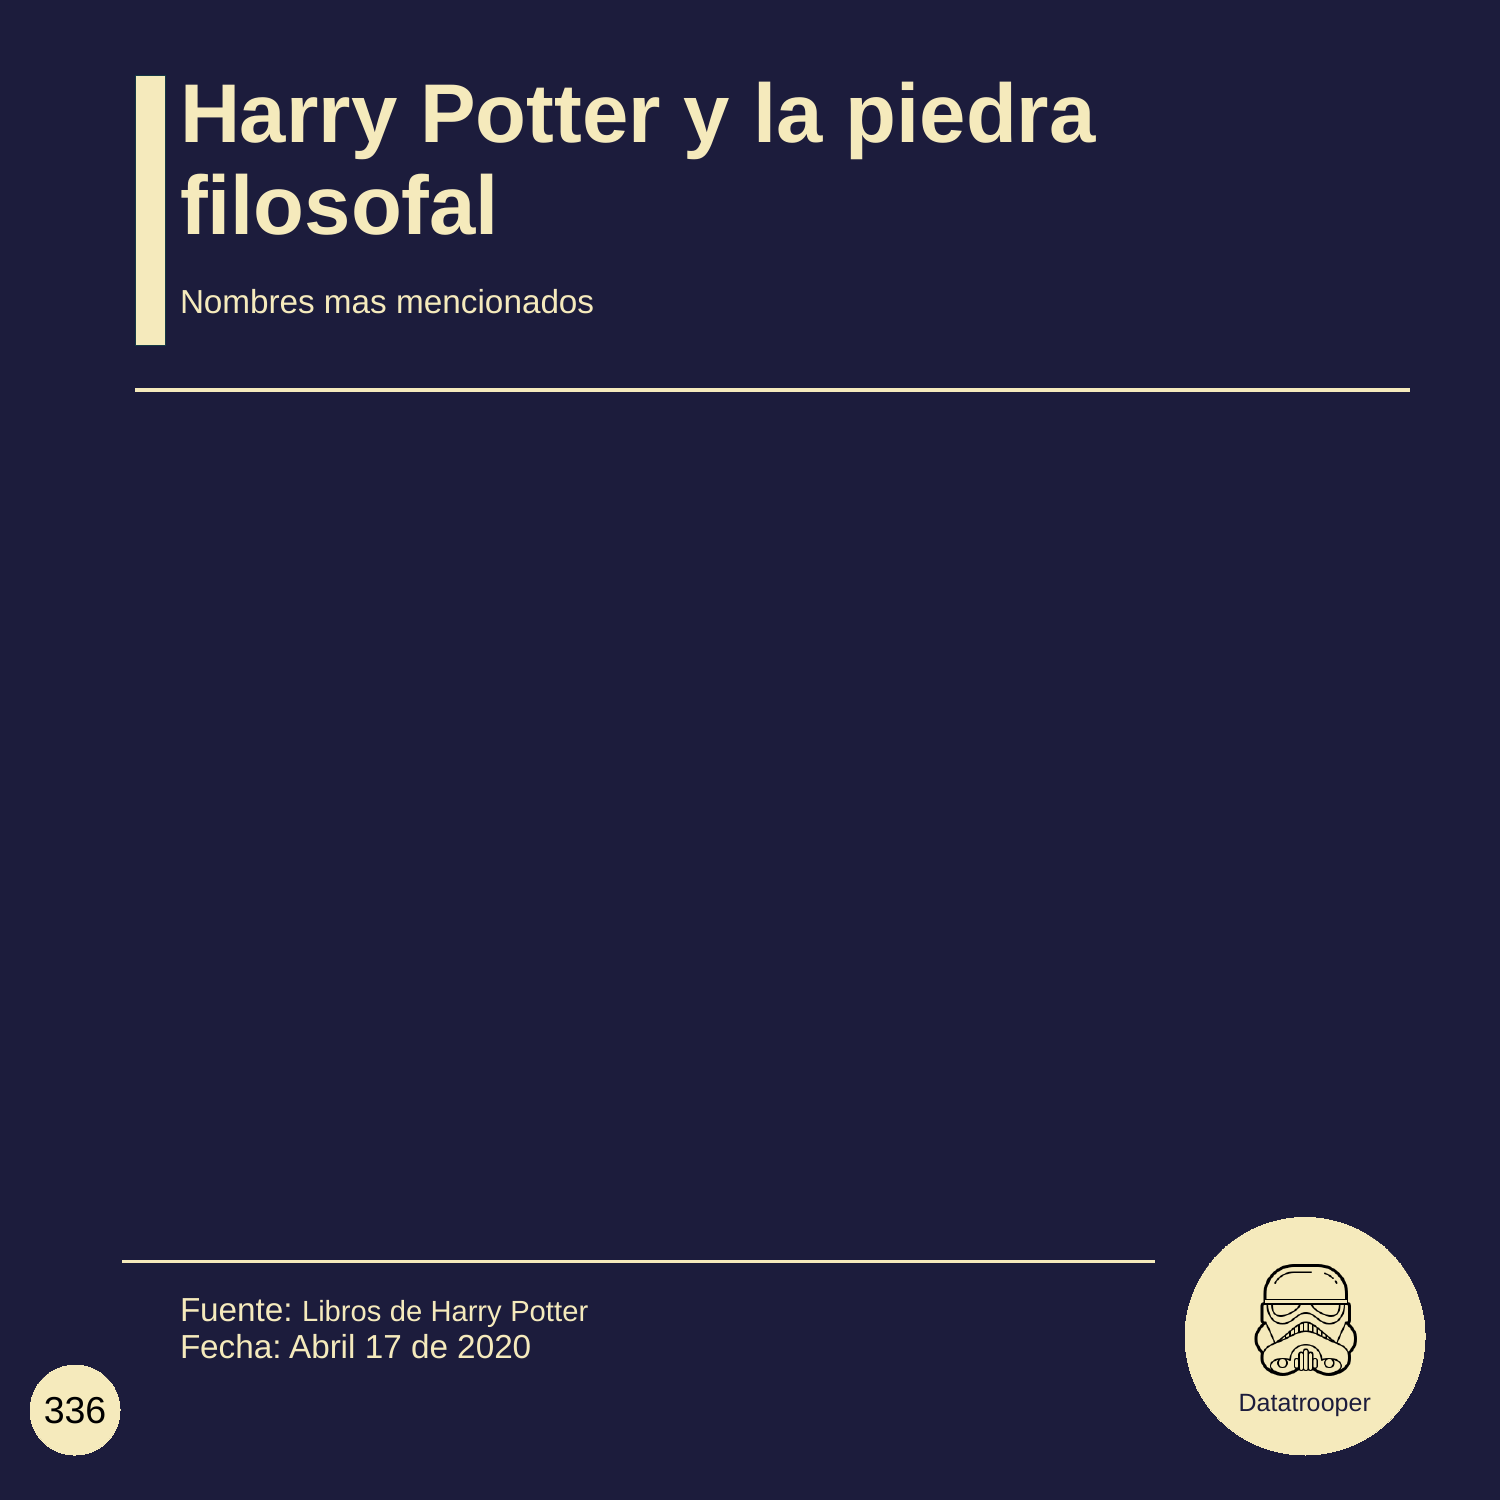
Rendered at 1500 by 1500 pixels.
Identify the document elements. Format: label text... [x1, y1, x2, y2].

text_box [135, 75, 166, 346]
text_box [1185, 1217, 1426, 1456]
text_box Datatrooper [1230, 1379, 1381, 1425]
title Nombres mas mencionados [180, 254, 1351, 350]
title Fuente: Libros de Harry Potter Fecha: Abril 17 de 2020 [180, 1276, 601, 1381]
text_box 336 [30, 1365, 121, 1456]
title Harry Potter y la piedra filosofal [180, 64, 1351, 254]
picture [1230, 1244, 1381, 1379]
